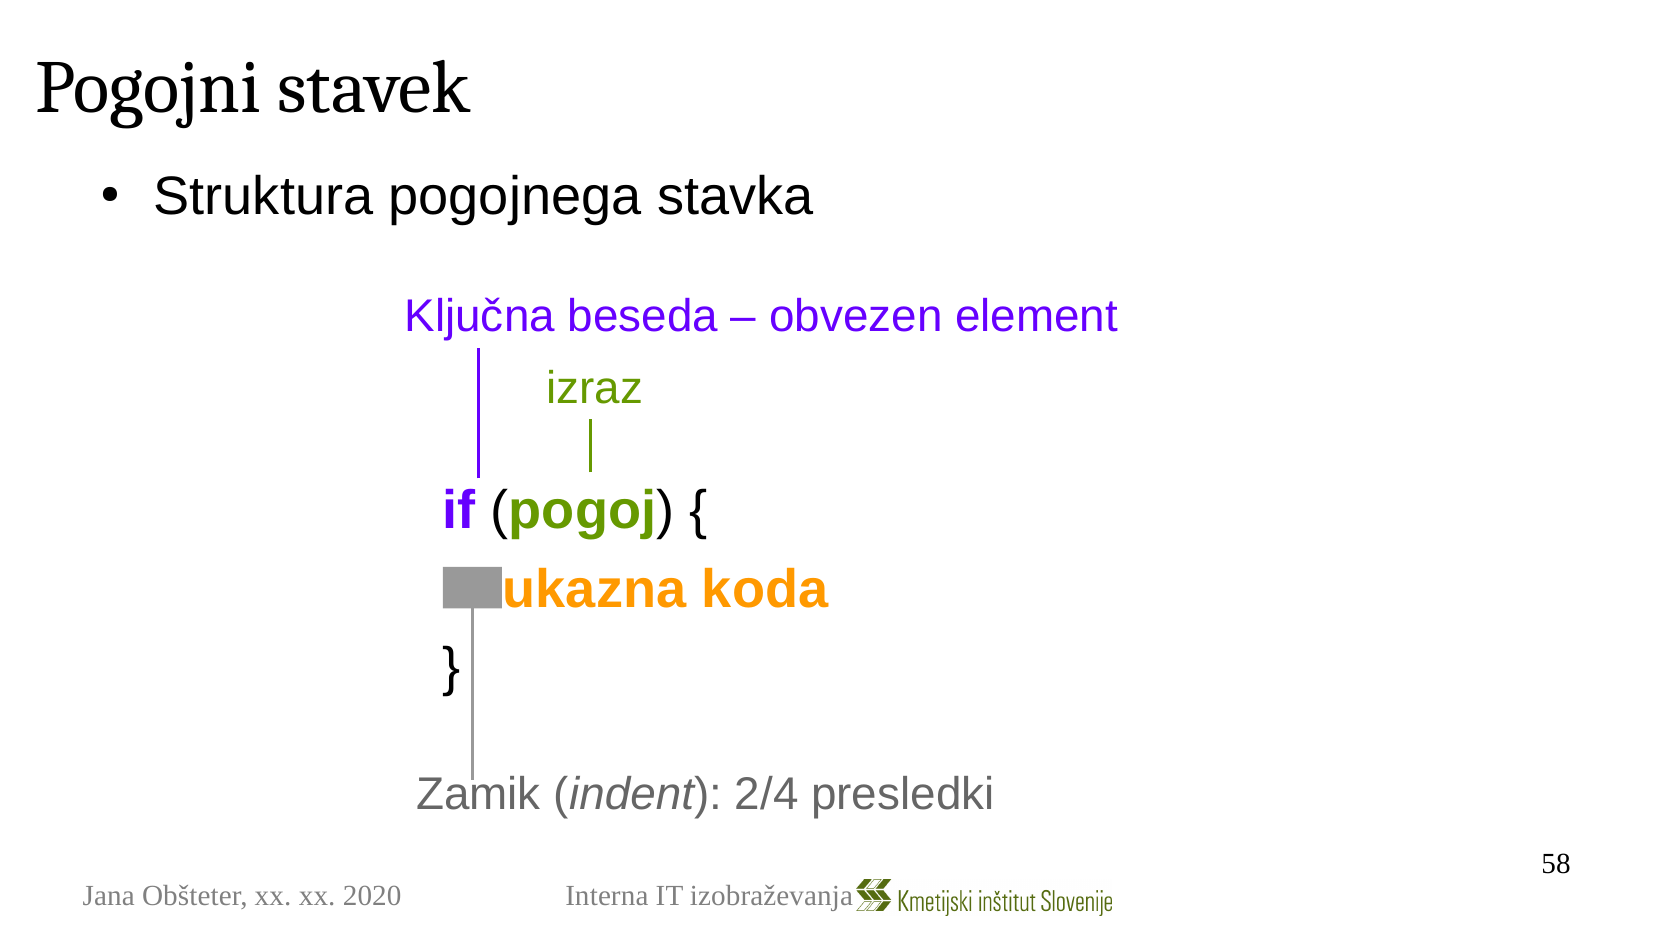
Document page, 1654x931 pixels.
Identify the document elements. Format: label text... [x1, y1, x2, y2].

text_box Zamik (indent): 2/4 presledki [401, 760, 1205, 827]
text_box [442, 566, 502, 609]
title Pogojni stavek [35, 21, 1524, 154]
picture [856, 879, 1112, 916]
list Struktura pogojnega stavka if (pogoj) { ukazna koda } [82, 165, 1642, 827]
text_box Ključna beseda – obvezen element [389, 282, 1193, 349]
text_box izraz [531, 355, 934, 473]
